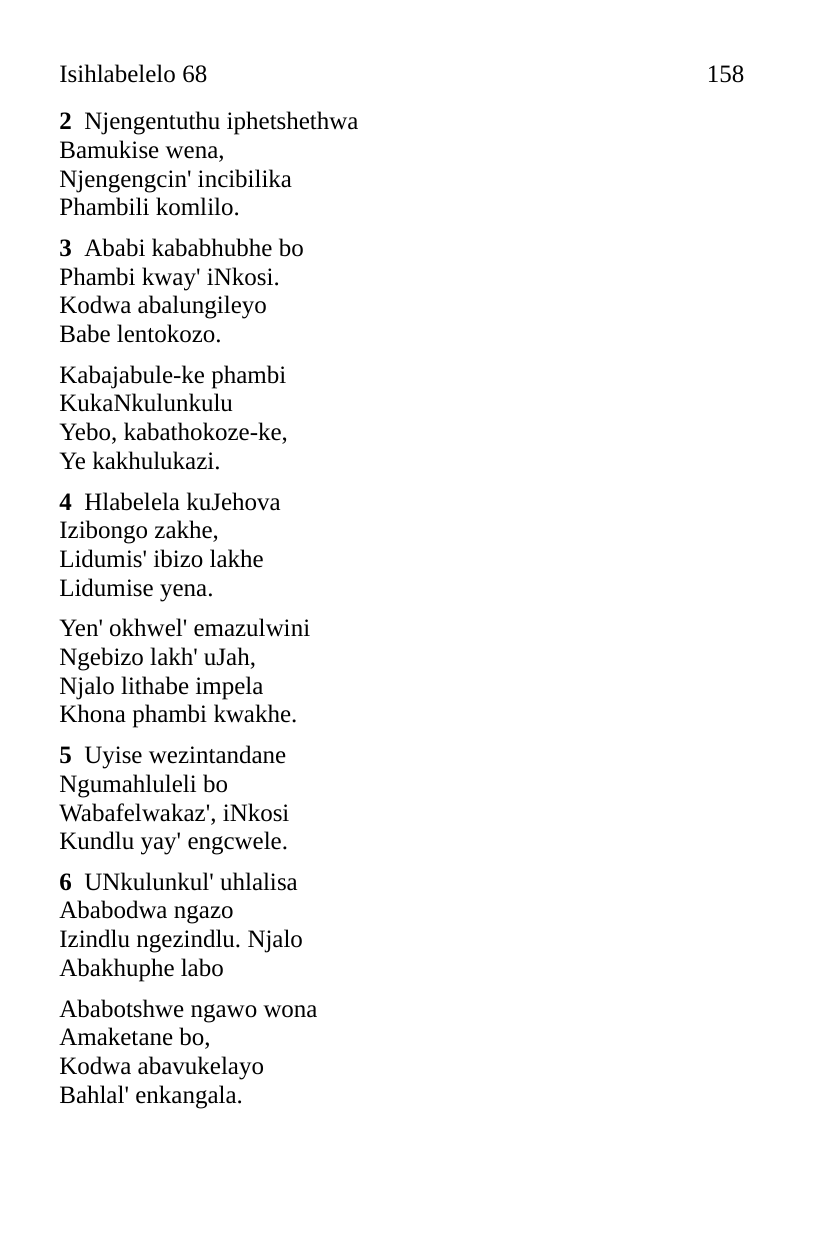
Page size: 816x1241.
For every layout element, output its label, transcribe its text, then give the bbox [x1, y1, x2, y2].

text Phambi kway' iNkosi. [59, 262, 744, 291]
text 6 UNkulunkul' uhlalisa [59, 867, 744, 896]
text Phambili komlilo. [59, 192, 744, 221]
text 3 Ababi kababhubhe bo [59, 233, 744, 262]
text Izibongo zakhe, [59, 515, 744, 544]
text Khona phambi kwakhe. [59, 699, 744, 728]
text Lidumise yena. [59, 573, 744, 602]
text Babe lentokozo. [59, 319, 744, 348]
text Yebo, kabathokoze-ke, [59, 417, 744, 446]
text Ye kakhulukazi. [59, 446, 744, 475]
text Bahlal' enkangala. [59, 1080, 744, 1109]
text Bamukise wena, [59, 135, 744, 164]
text 2 Njengentuthu iphetshethwa [59, 106, 744, 135]
text Njengengcin' incibilika [59, 164, 744, 192]
text Yen' okhwel' emazulwini [59, 613, 744, 642]
text Njalo lithabe impela [59, 671, 744, 699]
text 5 Uyise wezintandane [59, 740, 744, 769]
text Kundlu yay' engcwele. [59, 826, 744, 855]
text Kabajabule-ke phambi [59, 360, 744, 388]
text Abakhuphe labo [59, 953, 744, 982]
text KukaNkulunkulu [59, 388, 744, 417]
text Kodwa abavukelayo [59, 1051, 744, 1080]
text Izindlu ngezindlu. Njalo [59, 924, 744, 953]
text Ababotshwe ngawo wona [59, 994, 744, 1022]
text Ababodwa ngazo [59, 896, 744, 924]
text Lidumis' ibizo lakhe [59, 544, 744, 573]
text 4 Hlabelela kuJehova [59, 487, 744, 515]
text Amaketane bo, [59, 1022, 744, 1051]
text Wabafelwakaz', iNkosi [59, 798, 744, 826]
text Ngumahluleli bo [59, 769, 744, 798]
text Ngebizo lakh' uJah, [59, 642, 744, 671]
text Kodwa abalungileyo [59, 291, 744, 319]
